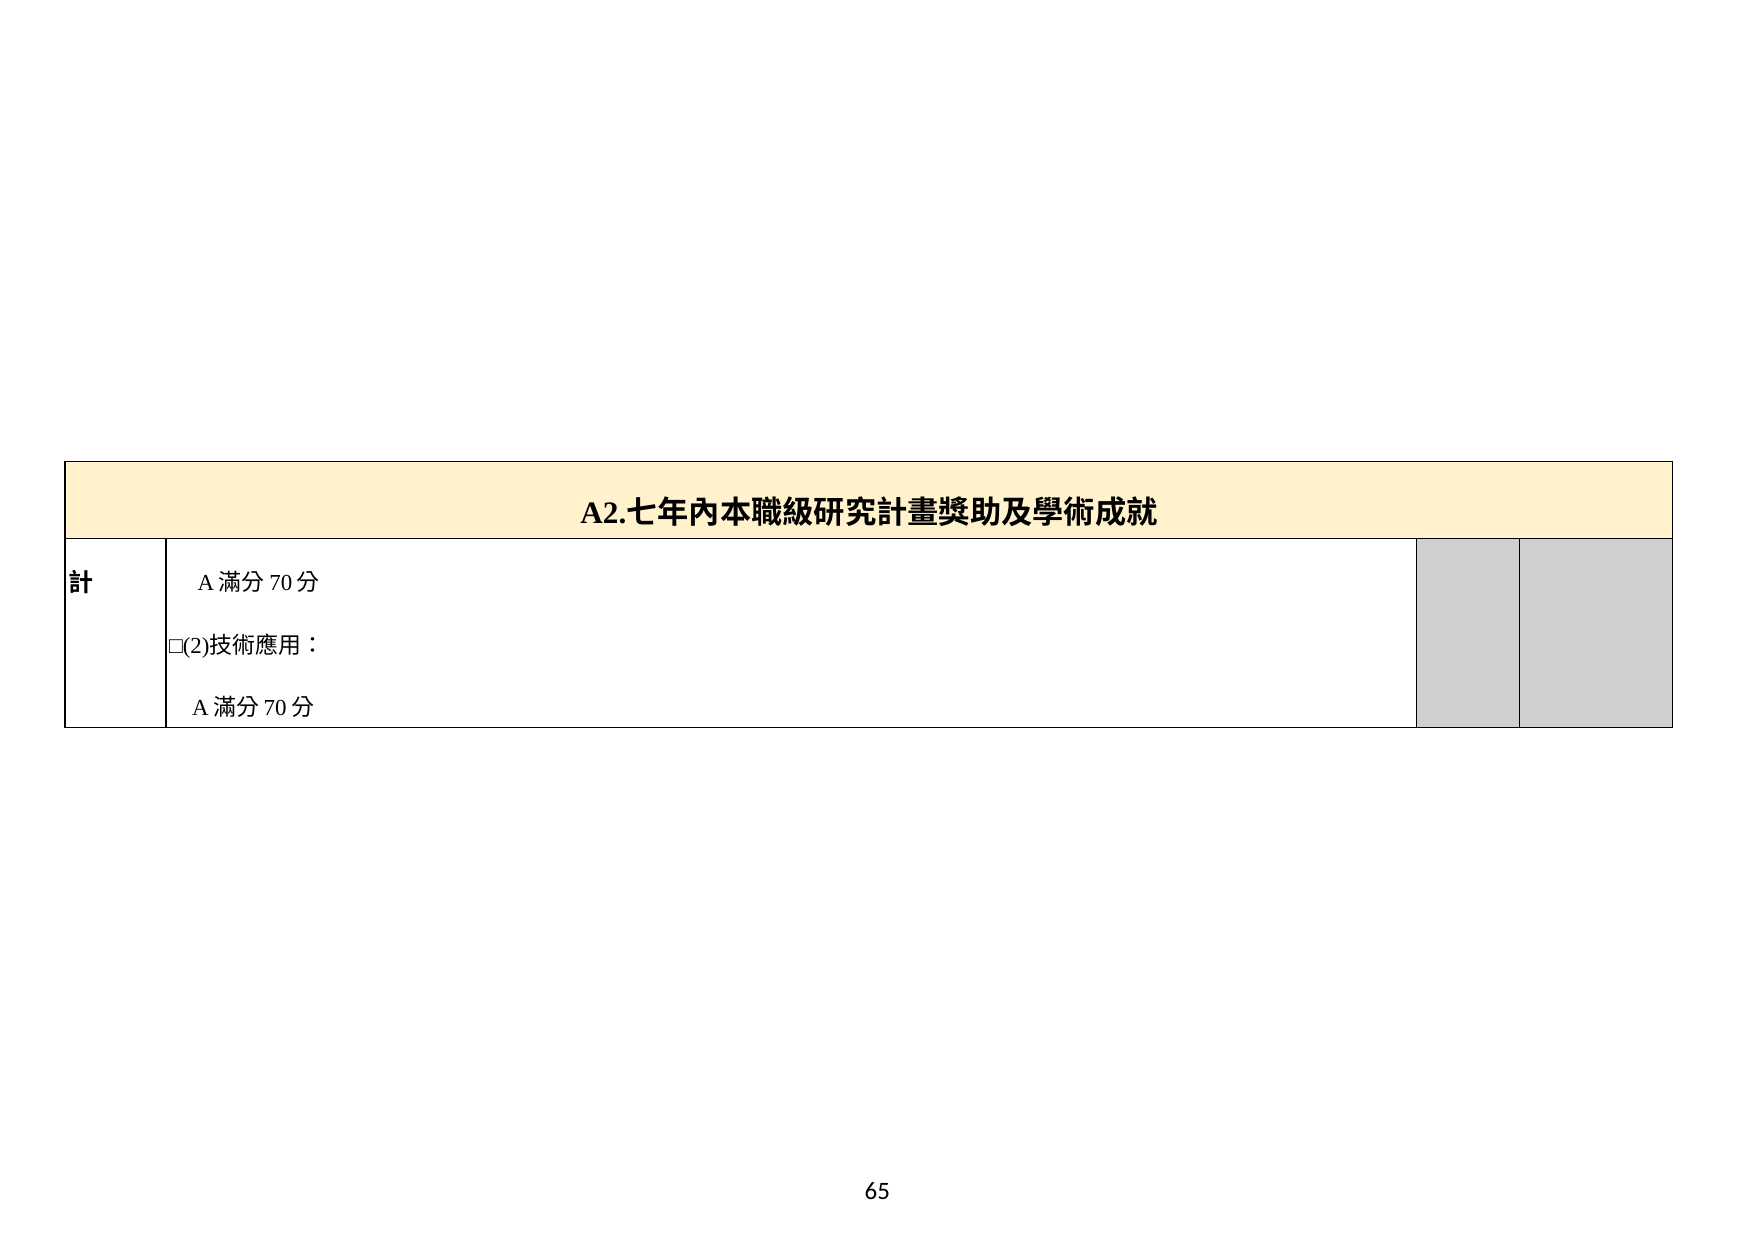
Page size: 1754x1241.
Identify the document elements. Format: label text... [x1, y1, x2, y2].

table_cell [1520, 539, 1672, 727]
table_cell 計 [66, 539, 165, 727]
table_header A2.七年內本職級研究計畫獎助及學術成就 [66, 462, 1672, 538]
table_cell [1417, 539, 1519, 727]
table_cell A滿分70分 □(2)技術應用： A滿分70分 [167, 539, 1416, 727]
